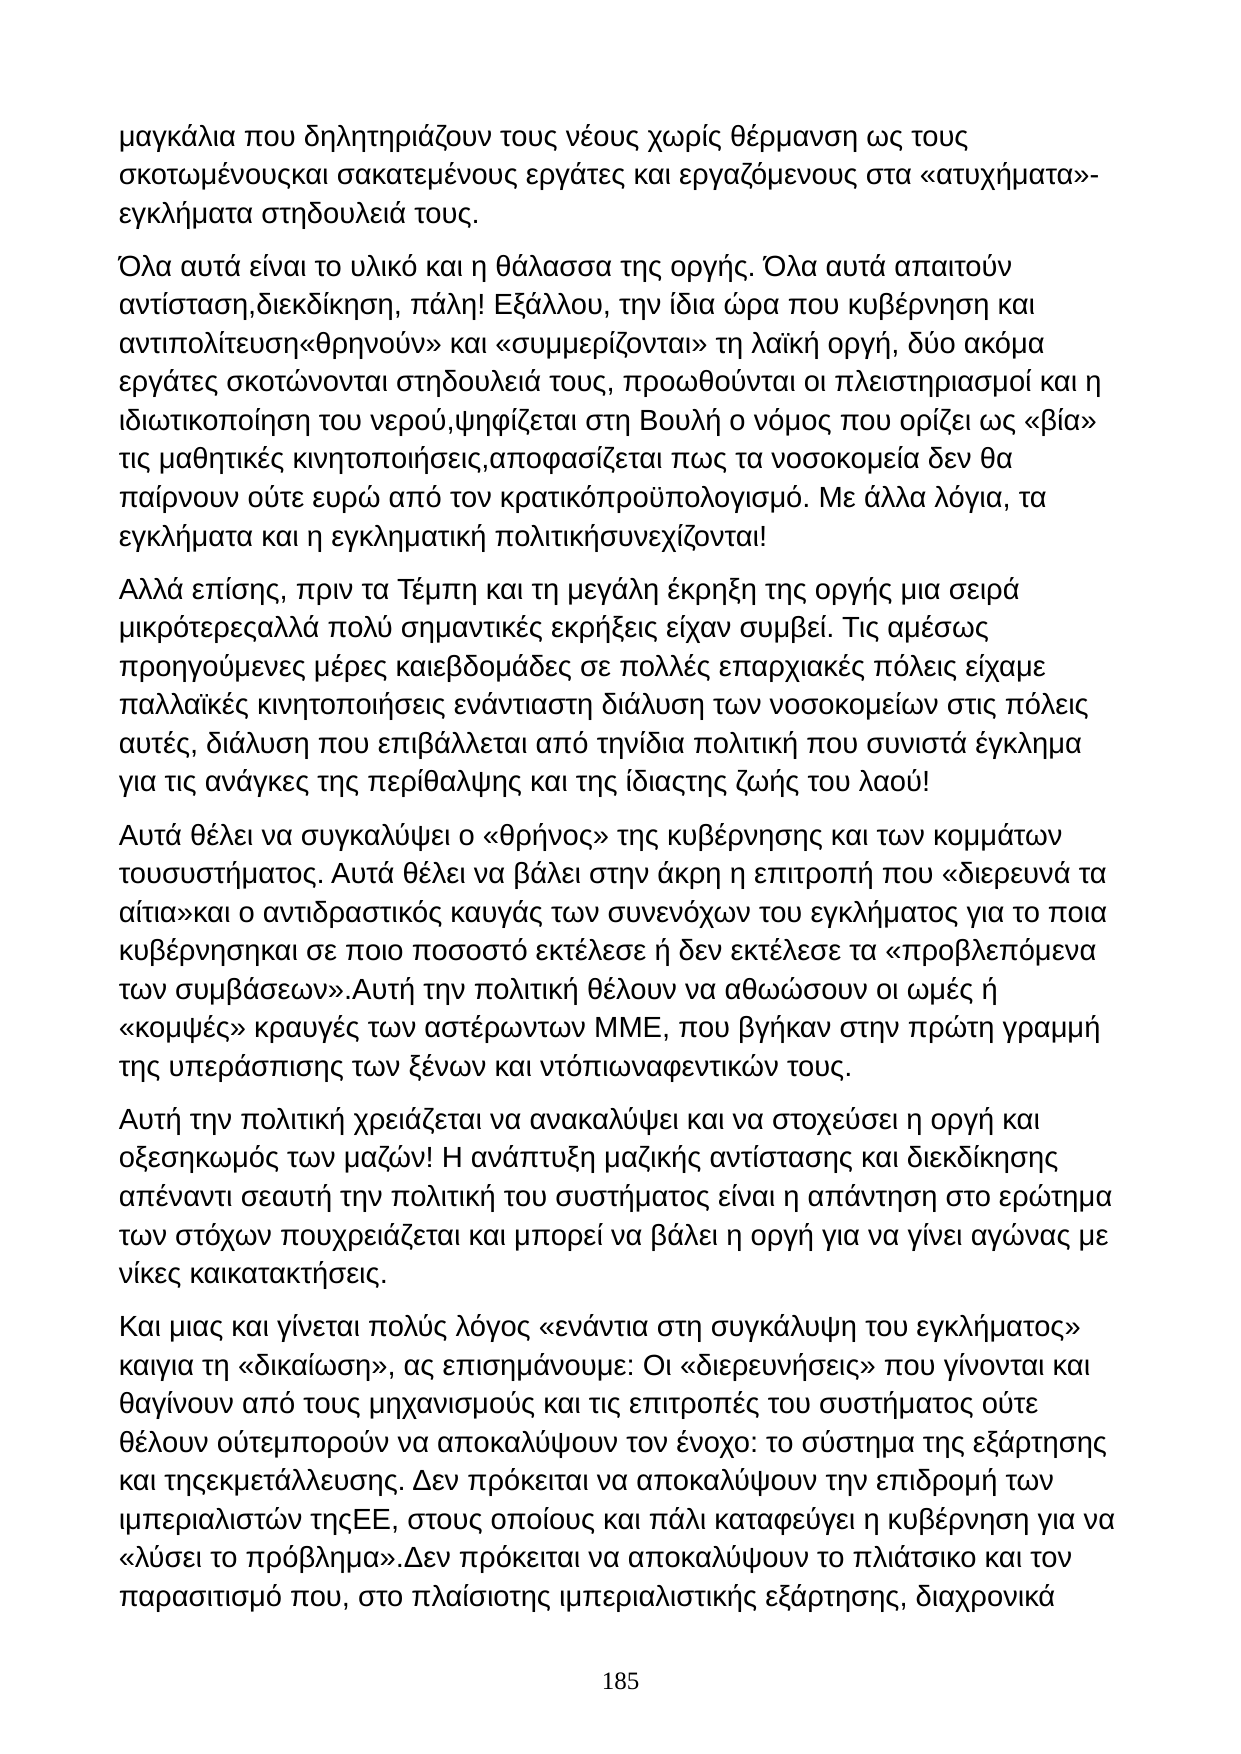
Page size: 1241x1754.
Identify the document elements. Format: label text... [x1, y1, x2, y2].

text Αυτή την πολιτική χρειάζεται να ανακαλύψει και να στοχεύσει η οργή και οξεσηκωμός των μαζών! Η ανάπτυξη μαζικής αντίστασης και διεκδίκησης απέναντι σεαυτή την πολιτική του συστήματος είναι η απάντηση στο ερώτημα των στόχων πουχρειάζεται και μπορεί να βάλει η οργή για να γίνει αγώνας με νίκες καικατακτήσεις. [118, 1102, 1122, 1289]
text Και μιας και γίνεται πολύς λόγος «ενάντια στη συγκάλυψη του εγκλήματος» καιγια τη «δικαίωση», ας επισημάνουμε: Οι «διερευνήσεις» που γίνονται και θαγίνουν από τους μηχανισμούς και τις επιτροπές του συστήματος ούτε θέλουν ούτεμπορούν να αποκαλύψουν τον ένοχο: το σύστημα της εξάρτησης και τηςεκμετάλλευσης. Δεν πρόκειται να αποκαλύψουν την επιδρομή των ιμπεριαλιστών τηςΕΕ, στους οποίους και πάλι καταφεύγει η κυβέρνηση για να «λύσει το πρόβλημα».Δεν πρόκειται να αποκαλύψουν το πλιάτσικο και τον παρασιτισμό που, στο πλαίσιοτης ιμπεριαλιστικής εξάρτησης, διαχρονικά [118, 1309, 1122, 1612]
text Όλα αυτά είναι το υλικό και η θάλασσα της οργής. Όλα αυτά απαιτούν αντίσταση,διεκδίκηση, πάλη! Εξάλλου, την ίδια ώρα που κυβέρνηση και αντιπολίτευση«θρηνούν» και «συμμερίζονται» τη λαϊκή οργή, δύο ακόμα εργάτες σκοτώνονται στηδουλειά τους, προωθούνται οι πλειστηριασμοί και η ιδιωτικοποίηση του νερού,ψηφίζεται στη Βουλή ο νόμος που ορίζει ως «βία» τις μαθητικές κινητοποιήσεις,αποφασίζεται πως τα νοσοκομεία δεν θα παίρνουν ούτε ευρώ από τον κρατικόπροϋπολογισμό. Με άλλα λόγια, τα εγκλήματα και η εγκληματική πολιτικήσυνεχίζονται! [118, 249, 1122, 552]
text Αυτά θέλει να συγκαλύψει ο «θρήνος» της κυβέρνησης και των κομμάτων τουσυστήματος. Αυτά θέλει να βάλει στην άκρη η επιτροπή που «διερευνά τα αίτια»και ο αντιδραστικός καυγάς των συνενόχων του εγκλήματος για το ποια κυβέρνησηκαι σε ποιο ποσοστό εκτέλεσε ή δεν εκτέλεσε τα «προβλεπόμενα των συμβάσεων».Αυτή την πολιτική θέλουν να αθωώσουν οι ωμές ή «κομψές» κραυγές των αστέρωντων ΜΜΕ, που βγήκαν στην πρώτη γραμμή της υπεράσπισης των ξένων και ντόπιωναφεντικών τους. [118, 817, 1122, 1082]
text Αλλά επίσης, πριν τα Τέμπη και τη μεγάλη έκρηξη της οργής μια σειρά μικρότερεςαλλά πολύ σημαντικές εκρήξεις είχαν συμβεί. Τις αμέσως προηγούμενες μέρες καιεβδομάδες σε πολλές επαρχιακές πόλεις είχαμε παλλαϊκές κινητοποιήσεις ενάντιαστη διάλυση των νοσοκομείων στις πόλεις αυτές, διάλυση που επιβάλλεται από τηνίδια πολιτική που συνιστά έγκλημα για τις ανάγκες της περίθαλψης και της ίδιαςτης ζωής του λαού! [118, 572, 1122, 798]
text μαγκάλια που δηλητηριάζουν τους νέους χωρίς θέρμανση ως τους σκοτωμένουςκαι σακατεμένους εργάτες και εργαζόμενους στα «ατυχήματα»-εγκλήματα στηδουλειά τους. [118, 118, 1122, 229]
